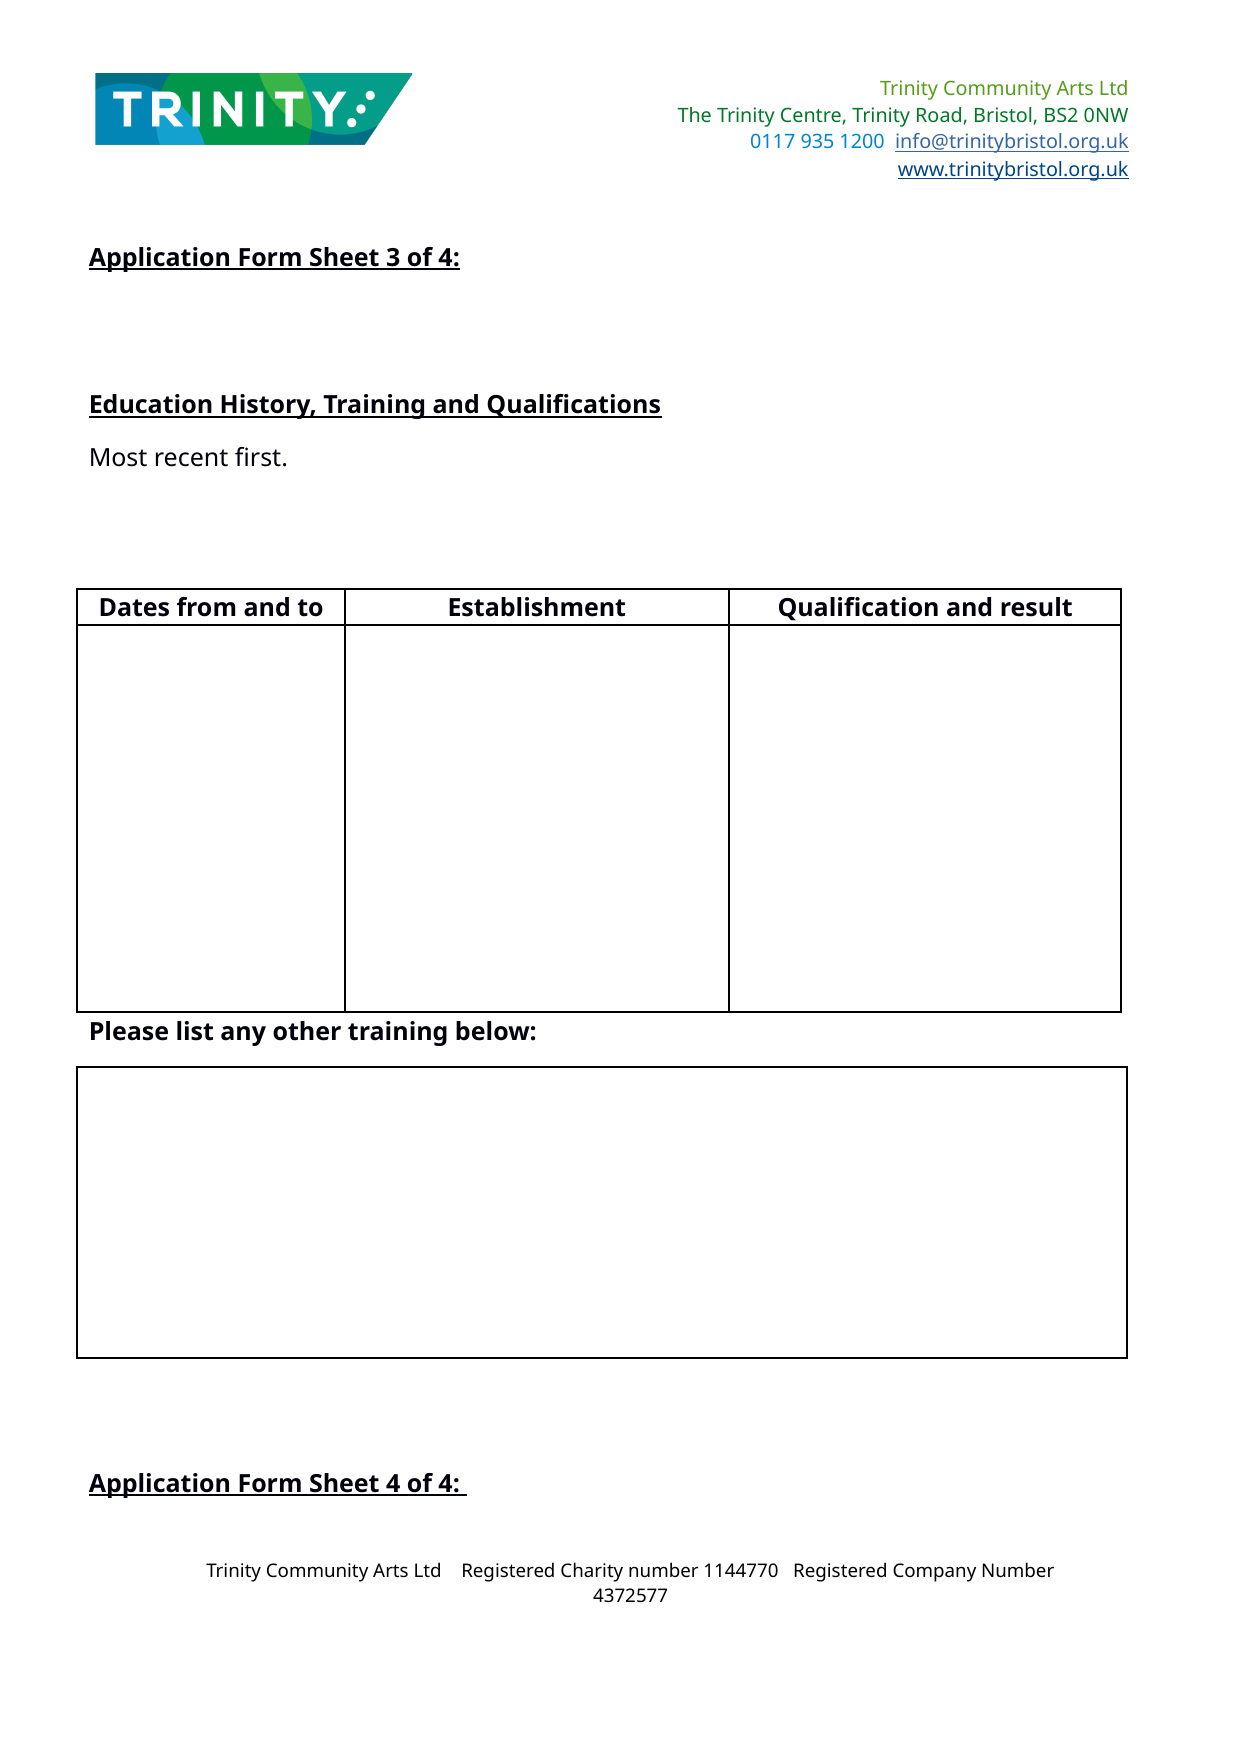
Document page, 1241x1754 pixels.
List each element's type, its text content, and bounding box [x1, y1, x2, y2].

table_cell [78, 626, 344, 1011]
text Application Form Sheet 3 of 4: [88, 239, 1152, 273]
text Please list any other training below: [88, 1013, 1152, 1047]
table_cell [346, 626, 728, 1011]
text Most recent first. [88, 440, 1152, 474]
table_cell [730, 626, 1120, 1011]
picture [114, 92, 141, 126]
picture [95, 73, 413, 145]
text Application Form Sheet 4 of 4: [88, 1465, 1152, 1499]
table_header Dates from and to [78, 590, 344, 624]
table_header Qualification and result [730, 590, 1120, 624]
text Education History, Training and Qualifications [88, 387, 1152, 421]
table_header [78, 1068, 1126, 1357]
table_header Establishment [346, 590, 728, 624]
